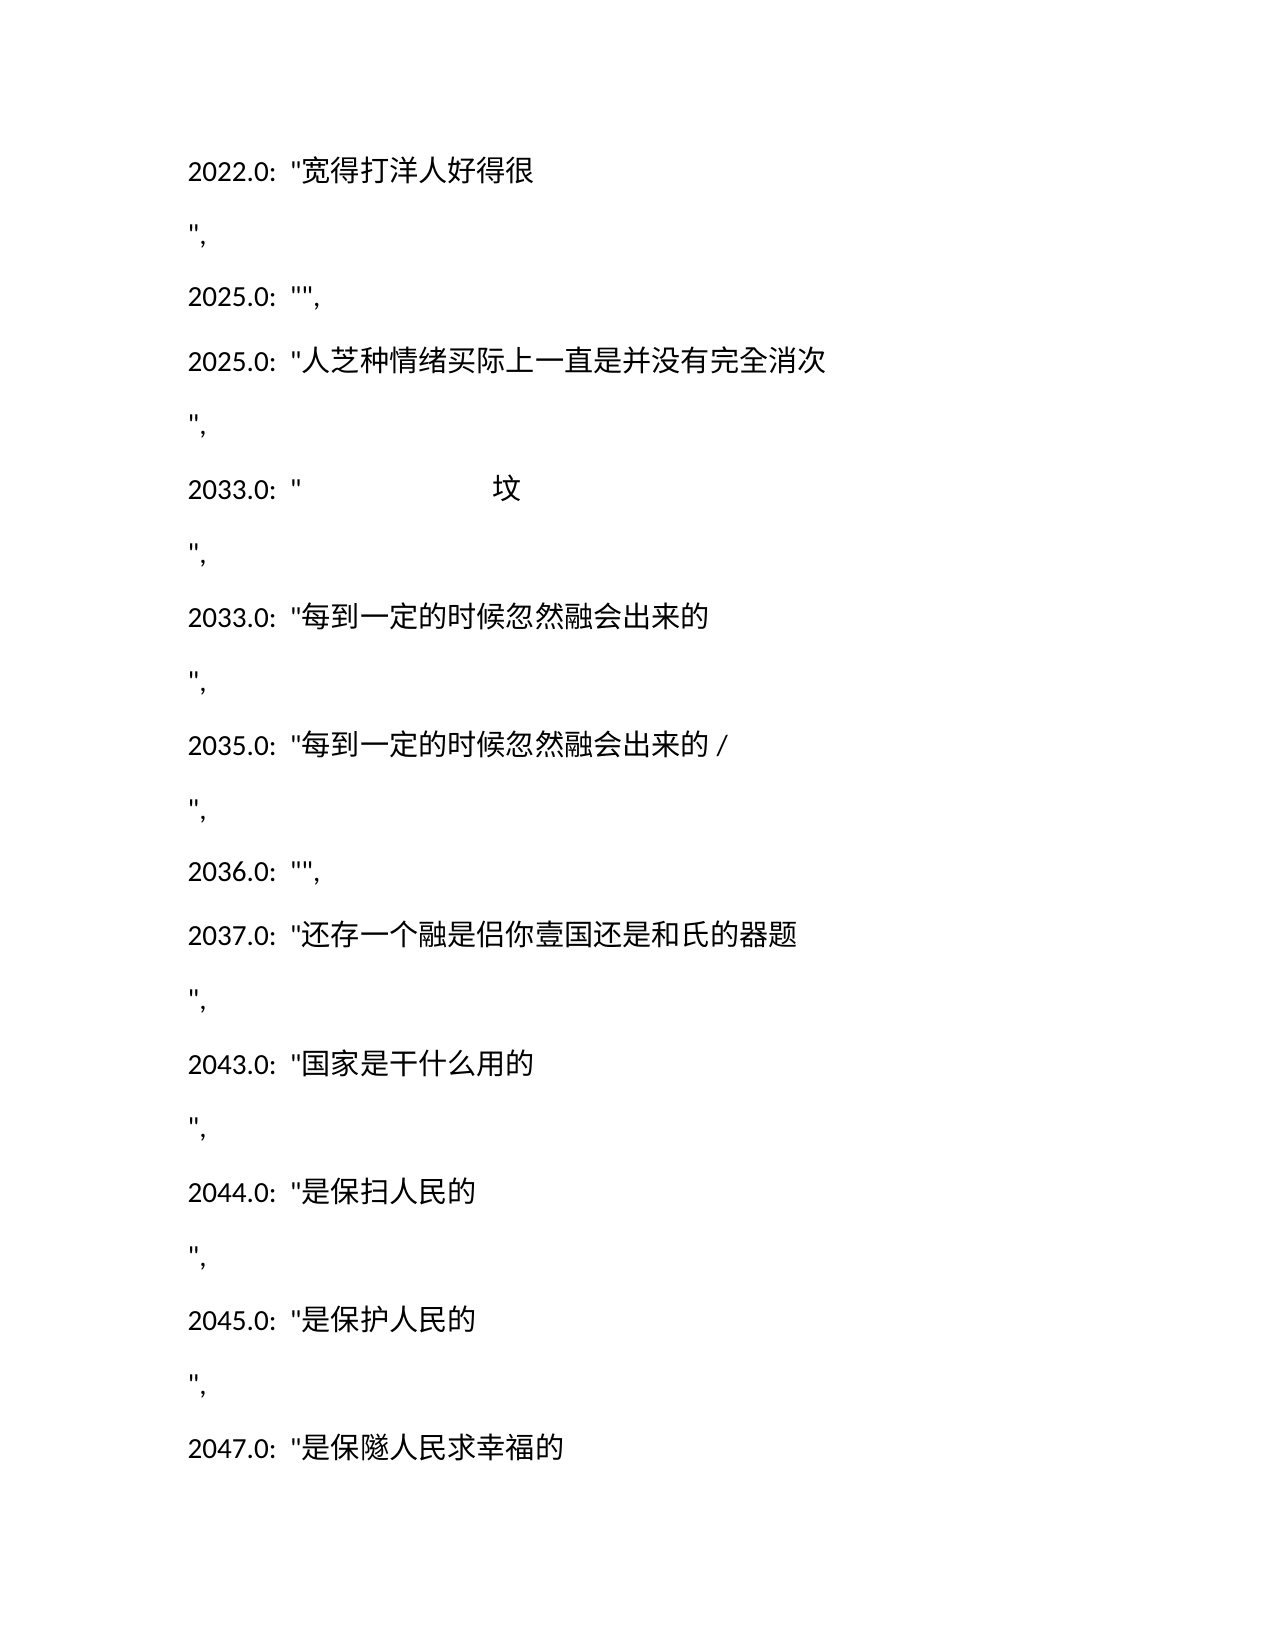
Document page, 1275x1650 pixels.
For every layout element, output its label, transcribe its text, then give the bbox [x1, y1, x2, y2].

text 2043.0: "国家是干什么用的 [187, 1043, 1087, 1083]
text ", [187, 663, 1087, 698]
text ", [187, 535, 1087, 570]
text 2033.0: " 坟 [187, 468, 1087, 508]
text 2025.0: "", [187, 278, 1087, 314]
text ", [187, 1109, 1087, 1145]
text ", [187, 216, 1087, 252]
text 2045.0: "是保护人民的 [187, 1299, 1087, 1339]
text ", [187, 791, 1087, 827]
text 2044.0: "是保扫人民的 [187, 1171, 1087, 1211]
text 2025.0: "人芝种情绪买际上一直是并没有完全消次 [187, 340, 1087, 380]
text ", [187, 981, 1087, 1017]
text 2033.0: "每到一定的时候忽然融会出来的 [187, 596, 1087, 636]
text 2035.0: "每到一定的时候忽然融会出来的 / [187, 725, 1087, 764]
text 2047.0: "是保隧人民求幸福的 [187, 1428, 1087, 1467]
text ", [187, 406, 1087, 442]
text 2022.0: "宽得打洋人好得很 [187, 150, 1087, 190]
text 2037.0: "还存一个融是侣你壹国还是和氏的器题 [187, 915, 1087, 954]
text 2036.0: "", [187, 853, 1087, 888]
text ", [187, 1366, 1087, 1401]
text ", [187, 1238, 1087, 1273]
